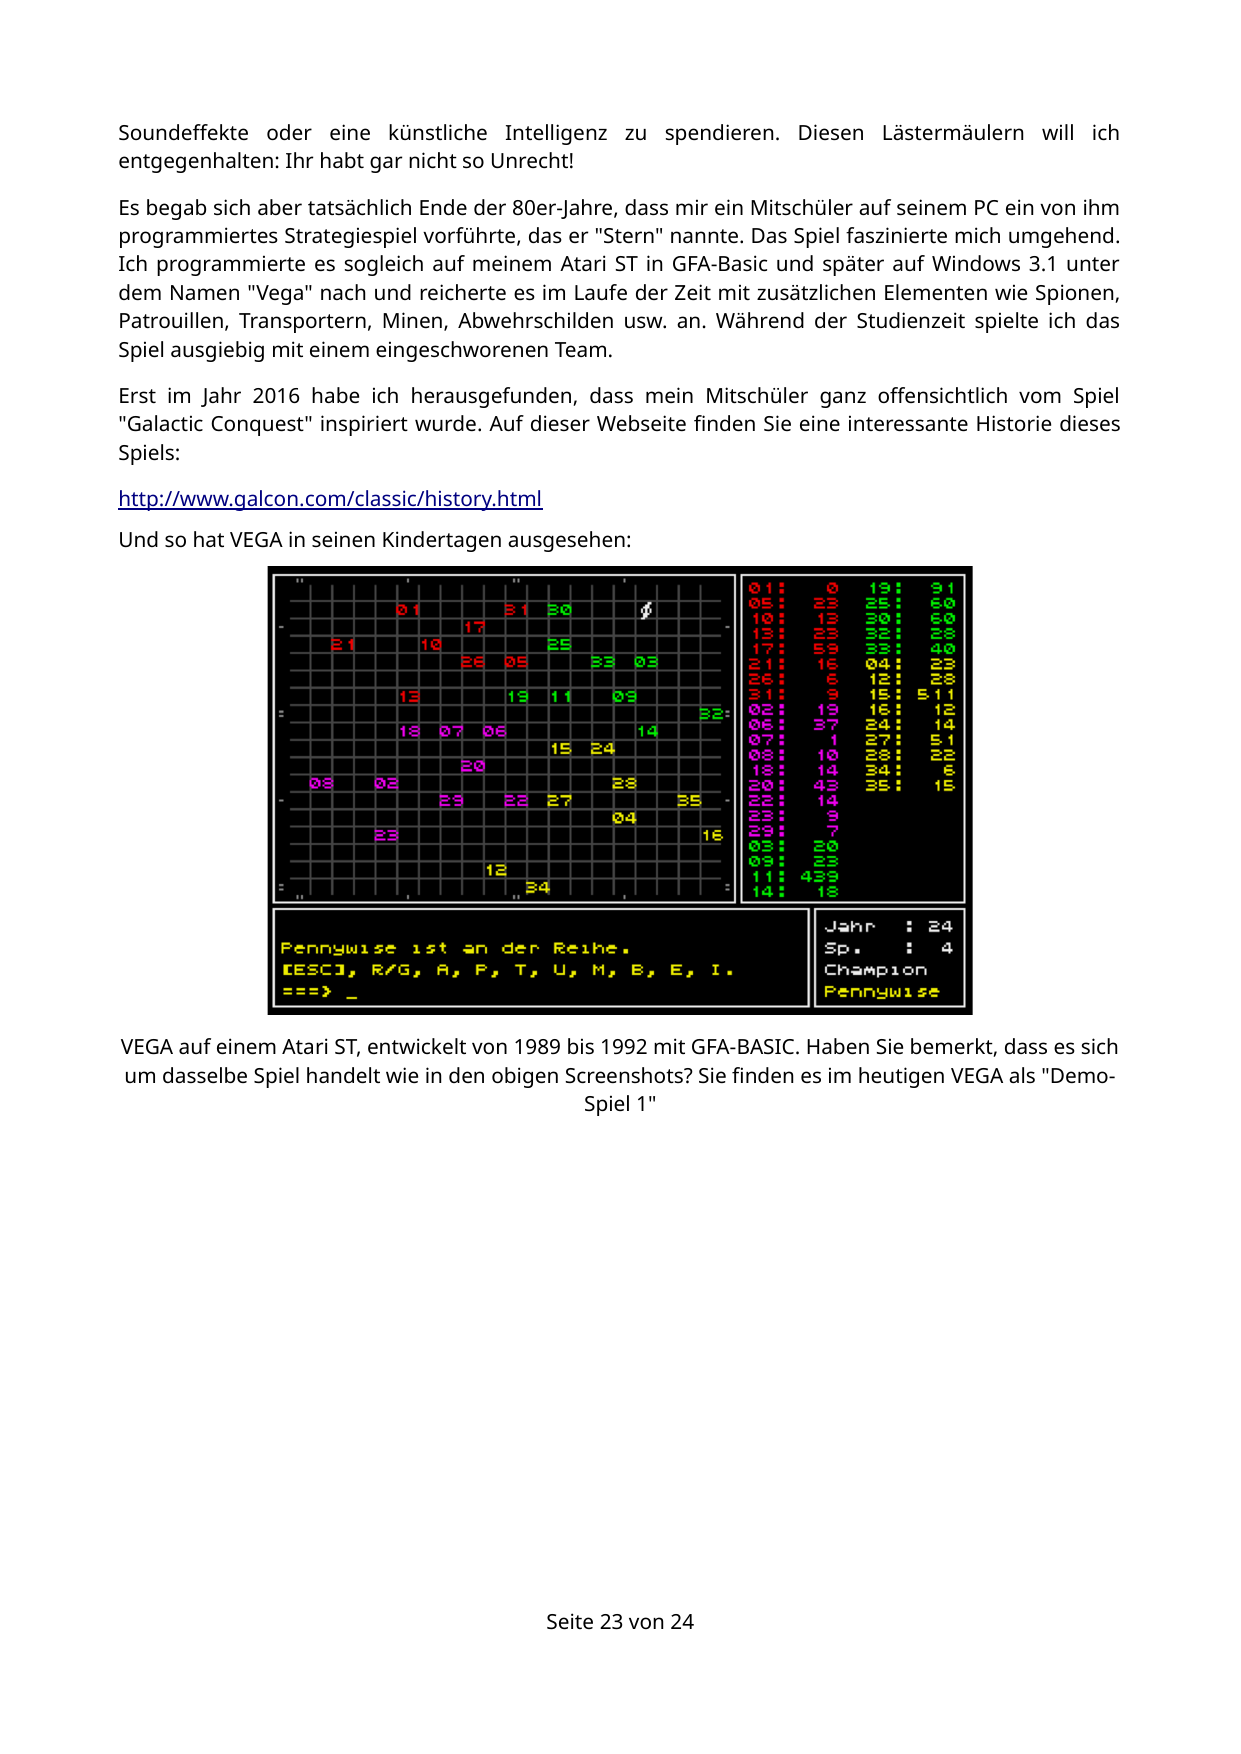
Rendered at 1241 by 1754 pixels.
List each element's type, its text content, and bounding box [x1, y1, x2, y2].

text Soundeffekte oder eine künstliche Intelligenz zu spendieren. Diesen Lästermäulern will ich entgegenhalten: Ihr habt gar nicht so Unrecht! [118, 118, 1122, 175]
picture [267, 566, 973, 1015]
text Es begab sich aber tatsächlich Ende der 80er-Jahre, dass mir ein Mitschüler auf seinem PC ein von ihm programmiertes Strategiespiel vorführte, das er "Stern" nannte. Das Spiel faszinierte mich umgehend. Ich programmierte es sogleich auf meinem Atari ST in GFA-Basic und später auf Windows 3.1 unter dem Namen "Vega" nach und reicherte es im Laufe der Zeit mit zusätzlichen Elementen wie Spionen, Patrouillen, Transportern, Minen, Abwehrschilden usw. an. Während der Studienzeit spielte ich das Spiel ausgiebig mit einem eingeschworenen Team. [118, 193, 1122, 363]
text Und so hat VEGA in seinen Kindertagen ausgesehen: [118, 525, 1122, 553]
text VEGA auf einem Atari ST, entwickelt von 1989 bis 1992 mit GFA-BASIC. Haben Sie bemerkt, dass es sich um dasselbe Spiel handelt wie in den obigen Screenshots? Sie finden es im heutigen VEGA als "Demo-Spiel 1" [118, 1015, 1122, 1118]
text http://www.galcon.com/classic/history.html [118, 484, 1122, 512]
text Erst im Jahr 2016 habe ich herausgefunden, dass mein Mitschüler ganz offensichtlich vom Spiel "Galactic Conquest" inspiriert wurde. Auf dieser Webseite finden Sie eine interessante Historie dieses Spiels: [118, 381, 1122, 466]
